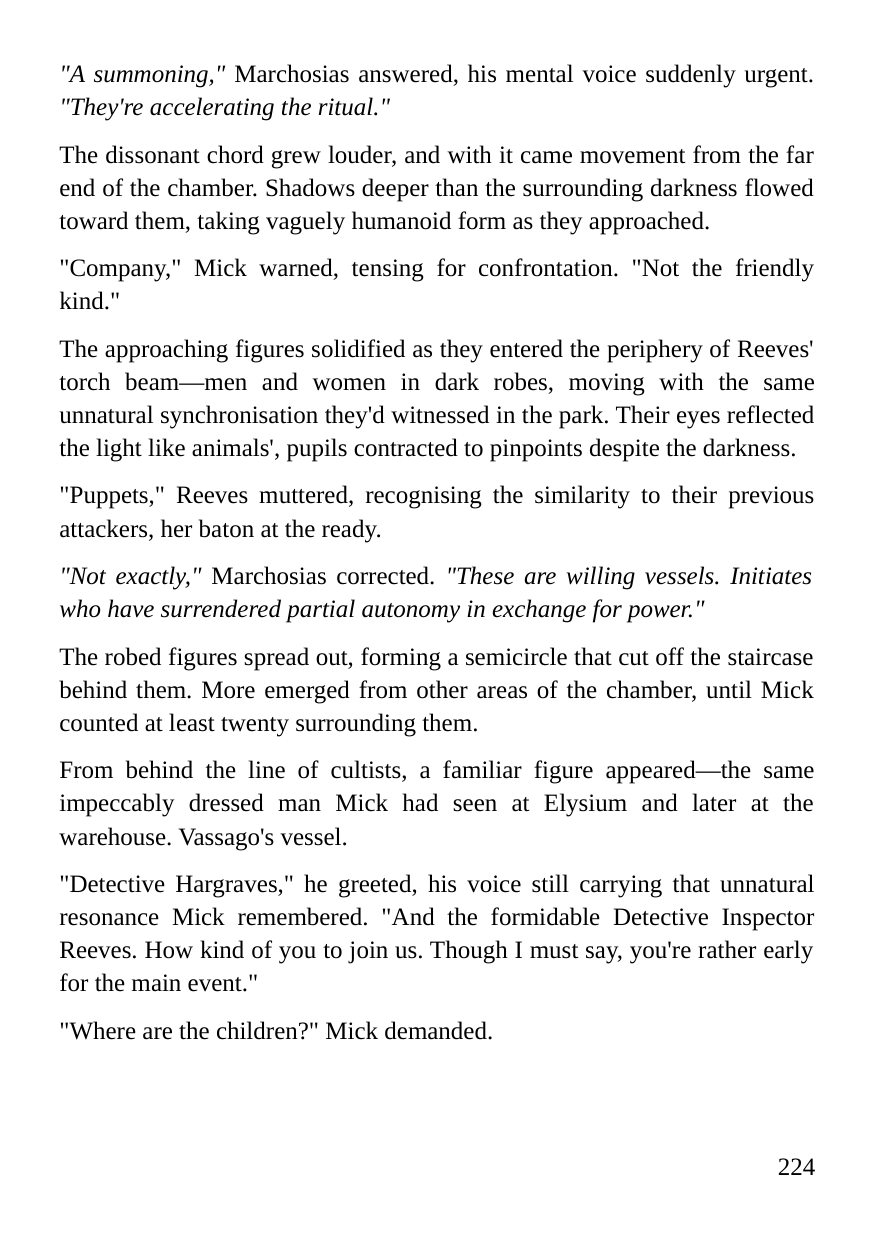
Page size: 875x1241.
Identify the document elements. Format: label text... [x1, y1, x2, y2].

text "Not exactly," Marchosias corrected. "These are willing vessels. Initiates who have surrendered partial autonomy in exchange for power." [59, 561, 815, 623]
text "Detective Hargraves," he greeted, his voice still carrying that unnatural resonance Mick remembered. "And the formidable Detective Inspector Reeves. How kind of you to join us. Though I must say, you're rather early for the main event." [59, 869, 815, 997]
text The approaching figures solidified as they entered the periphery of Reeves' torch beam—men and women in dark robes, moving with the same unnatural synchronisation they'd witnessed in the park. Their eyes reflected the light like animals', pupils contracted to pinpoints despite the darkness. [59, 334, 815, 462]
text "Where are the children?" Mick demanded. [59, 1016, 815, 1044]
text The dissonant chord grew louder, and with it came movement from the far end of the chamber. Shadows deeper than the surrounding darkness flowed toward them, taking vaguely humanoid form as they approached. [59, 140, 815, 234]
text From behind the line of cultists, a familiar figure appeared—the same impeccably dressed man Mick had seen at Elysium and later at the warehouse. Vassago's vessel. [59, 756, 815, 850]
text "Company," Mick warned, tensing for confrontation. "Not the friendly kind." [59, 253, 815, 315]
text "Puppets," Reeves muttered, recognising the similarity to their previous attackers, her baton at the ready. [59, 481, 815, 542]
text The robed figures spread out, forming a semicircle that cut off the staircase behind them. More emerged from other areas of the chamber, until Mick counted at least twenty surrounding them. [59, 642, 815, 737]
text "A summoning," Marchosias answered, his mental voice suddenly urgent. "They're accelerating the ritual." [59, 59, 815, 121]
